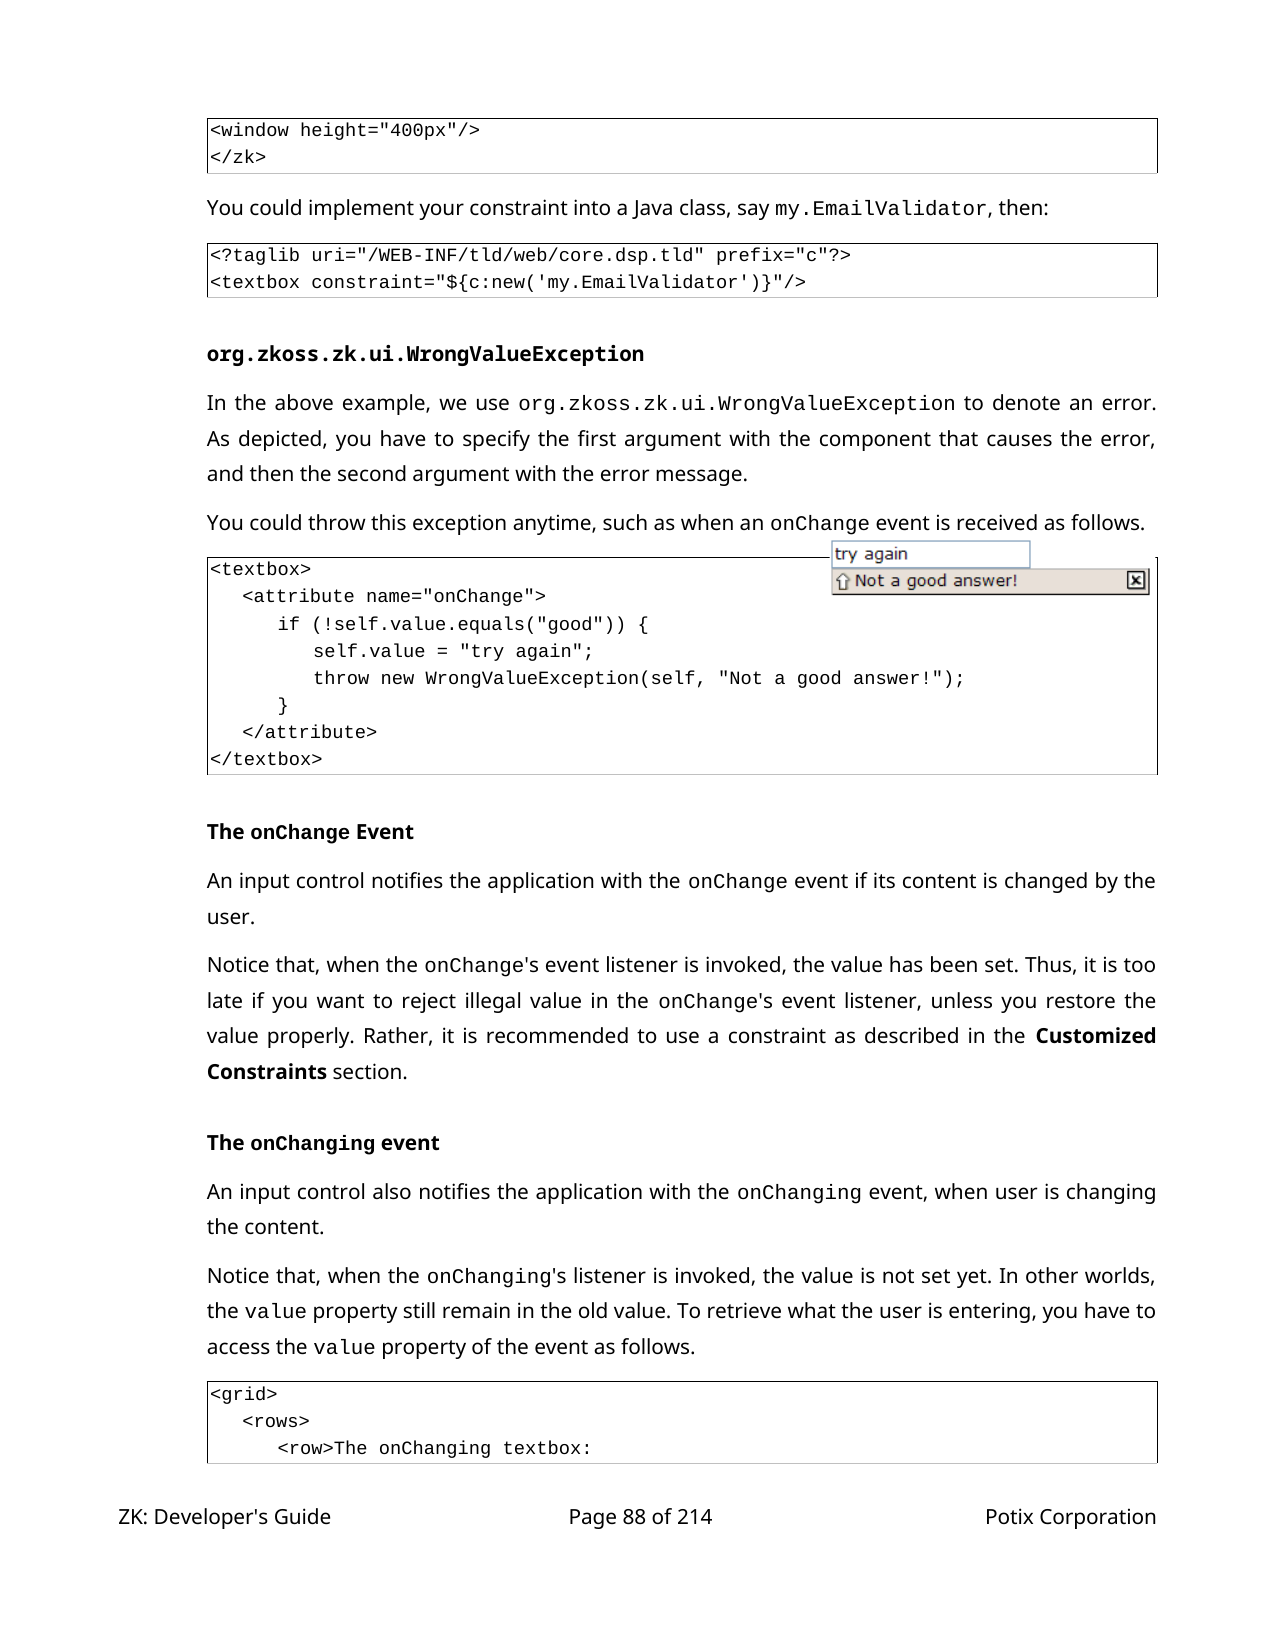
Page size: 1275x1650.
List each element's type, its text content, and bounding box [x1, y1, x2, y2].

text <attribute name="onChange"> [208, 584, 1157, 608]
picture [829, 538, 1156, 599]
text <row>The onChanging textbox: [208, 1436, 1157, 1463]
text if (!self.value.equals("good")) { [208, 611, 1157, 636]
subtitle The onChanging event [207, 1128, 1157, 1156]
text <window height="400px"/> [208, 119, 1157, 142]
text You could implement your constraint into a Java class, say my.EmailValidator, then: [207, 193, 1157, 222]
text <textbox constraint="${c:new('my.EmailValidator')}"/> [208, 269, 1157, 297]
text </attribute> [208, 720, 1157, 744]
text </zk> [208, 145, 1157, 173]
text } [208, 693, 1157, 717]
text An input control notifies the application with the onChange event if its content is changed by the user. [207, 866, 1157, 930]
text Notice that, when the onChange's event listener is invoked, the value has been set. Thus, it is too late if you want to reject illegal value in the onChange's event listener, unless you restore the value properly. Rather, it is recommended to use a constraint as described in the Customized Constraints section. [207, 951, 1157, 1085]
subtitle org.zkoss.zk.ui.WrongValueException [207, 339, 1157, 368]
subtitle The onChange Event [207, 817, 1157, 846]
text Notice that, when the onChanging's listener is invoked, the value is not set yet. In other worlds, the value property still remain in the old value. To retrieve what the user is entering, you have to access the value property of the event as follows. [207, 1261, 1157, 1361]
text <?taglib uri="/WEB-INF/tld/web/core.dsp.tld" prefix="c"?> [208, 244, 1157, 267]
text self.value = "try again"; [208, 638, 1157, 663]
text </textbox> [208, 747, 1157, 774]
text throw new WrongValueException(self, "Not a good answer!"); [208, 666, 1157, 690]
text You could throw this exception anytime, such as when an onChange event is received as follows. [207, 508, 1157, 536]
text An input control also notifies the application with the onChanging event, when user is changing the content. [207, 1177, 1157, 1241]
text In the above example, we use org.zkoss.zk.ui.WrongValueException to denote an error. As depicted, you have to specify the first argument with the component that causes the error, and then the second argument with the error message. [207, 388, 1157, 487]
text <rows> [208, 1408, 1157, 1433]
text <grid> [208, 1382, 1157, 1406]
text <textbox> [208, 558, 829, 581]
